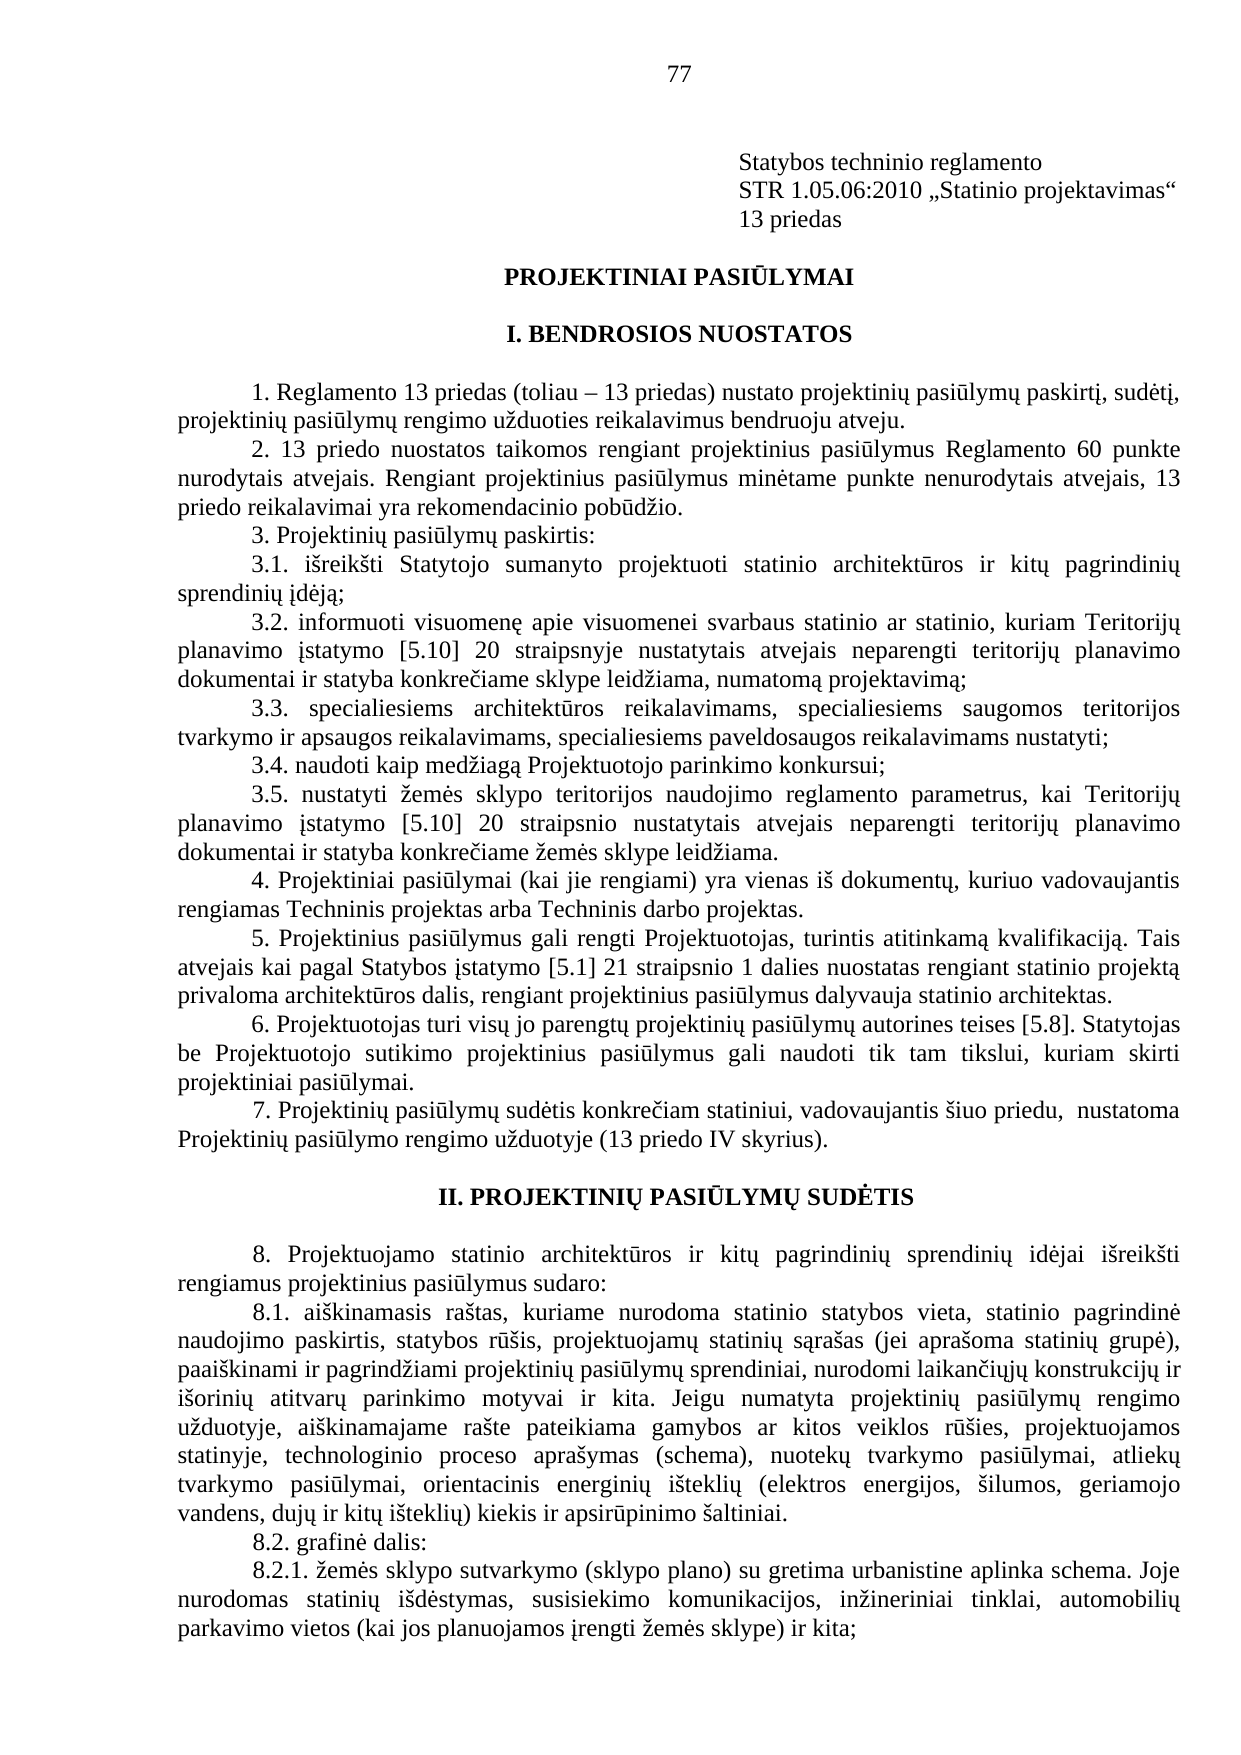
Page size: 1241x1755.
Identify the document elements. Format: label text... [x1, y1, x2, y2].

text 3.2. informuoti visuomenę apie visuomenei svarbaus statinio ar statinio, kuriam Teritorijų planavimo įstatymo [5.10] 20 straipsnyje nustatytais atvejais neparengti teritorijų planavimo dokumentai ir statyba konkrečiame sklype leidžiama, numatomą projektavimą; [177, 607, 1181, 693]
text 7. Projektinių pasiūlymų sudėtis konkrečiam statiniui, vadovaujantis šiuo priedu, nustatoma Projektinių pasiūlymo rengimo užduotyje (13 priedo IV skyrius). [177, 1096, 1181, 1153]
text STR 1.05.06:2010 „Statinio projektavimas“ [738, 176, 1181, 204]
text 8. Projektuojamo statinio architektūros ir kitų pagrindinių sprendinių idėjai išreikšti rengiamus projektinius pasiūlymus sudaro: [177, 1239, 1181, 1297]
text Statybos techninio reglamento [738, 147, 1181, 176]
text 5. Projektinius pasiūlymus gali rengti Projektuotojas, turintis atitinkamą kvalifikaciją. Tais atvejais kai pagal Statybos įstatymo [5.1] 21 straipsnio 1 dalies nuostatas rengiant statinio projektą privaloma architektūros dalis, rengiant projektinius pasiūlymus dalyvauja statinio architektas. [177, 923, 1181, 1009]
text 2. 13 priedo nuostatos taikomos rengiant projektinius pasiūlymus Reglamento 60 punkte nurodytais atvejais. Rengiant projektinius pasiūlymus minėtame punkte nenurodytais atvejais, 13 priedo reikalavimai yra rekomendacinio pobūdžio. [177, 434, 1181, 521]
text 3.1. išreikšti Statytojo sumanyto projektuoti statinio architektūros ir kitų pagrindinių sprendinių įdėją; [177, 549, 1181, 607]
text 3.5. nustatyti žemės sklypo teritorijos naudojimo reglamento parametrus, kai Teritorijų planavimo įstatymo [5.10] 20 straipsnio nustatytais atvejais neparengti teritorijų planavimo dokumentai ir statyba konkrečiame žemės sklype leidžiama. [177, 779, 1181, 866]
text II. PROJEKTINIŲ PASIŪLYMŲ SUDĖTIS [177, 1182, 1181, 1211]
text 8.2. grafinė dalis: [177, 1527, 1181, 1556]
text 6. Projektuotojas turi visų jo parengtų projektinių pasiūlymų autorines teises [5.8]. Statytojas be Projektuotojo sutikimo projektinius pasiūlymus gali naudoti tik tam tikslui, kuriam skirti projektiniai pasiūlymai. [177, 1009, 1181, 1096]
text 8.2.1. žemės sklypo sutvarkymo (sklypo plano) su gretima urbanistine aplinka schema. Joje nurodomas statinių išdėstymas, susisiekimo komunikacijos, inžineriniai tinklai, automobilių parkavimo vietos (kai jos planuojamos įrengti žemės sklype) ir kita; [177, 1556, 1181, 1642]
text 4. Projektiniai pasiūlymai (kai jie rengiami) yra vienas iš dokumentų, kuriuo vadovaujantis rengiamas Techninis projektas arba Techninis darbo projektas. [177, 866, 1181, 923]
text 1. Reglamento 13 priedas (toliau – 13 priedas) nustato projektinių pasiūlymų paskirtį, sudėtį, projektinių pasiūlymų rengimo užduoties reikalavimus bendruoju atveju. [177, 377, 1181, 434]
text 13 priedas [738, 204, 1181, 233]
text PROJEKTINIAI PASIŪLYMAI [177, 262, 1181, 291]
text 3.3. specialiesiems architektūros reikalavimams, specialiesiems saugomos teritorijos tvarkymo ir apsaugos reikalavimams, specialiesiems paveldosaugos reikalavimams nustatyti; [177, 693, 1181, 751]
text 8.1. aiškinamasis raštas, kuriame nurodoma statinio statybos vieta, statinio pagrindinė naudojimo paskirtis, statybos rūšis, projektuojamų statinių sąrašas (jei aprašoma statinių grupė), paaiškinami ir pagrindžiami projektinių pasiūlymų sprendiniai, nurodomi laikančiųjų konstrukcijų ir išorinių atitvarų parinkimo motyvai ir kita. Jeigu numatyta projektinių pasiūlymų rengimo užduotyje, aiškinamajame rašte pateikiama gamybos ar kitos veiklos rūšies, projektuojamos statinyje, technologinio proceso aprašymas (schema), nuotekų tvarkymo pasiūlymai, atliekų tvarkymo pasiūlymai, orientacinis energinių išteklių (elektros energijos, šilumos, geriamojo vandens, dujų ir kitų išteklių) kiekis ir apsirūpinimo šaltiniai. [177, 1297, 1181, 1527]
text 3.4. naudoti kaip medžiagą Projektuotojo parinkimo konkursui; [177, 751, 1181, 779]
text 3. Projektinių pasiūlymų paskirtis: [177, 521, 1181, 549]
text I. BENDROSIOS NUOSTATOS [177, 319, 1181, 348]
